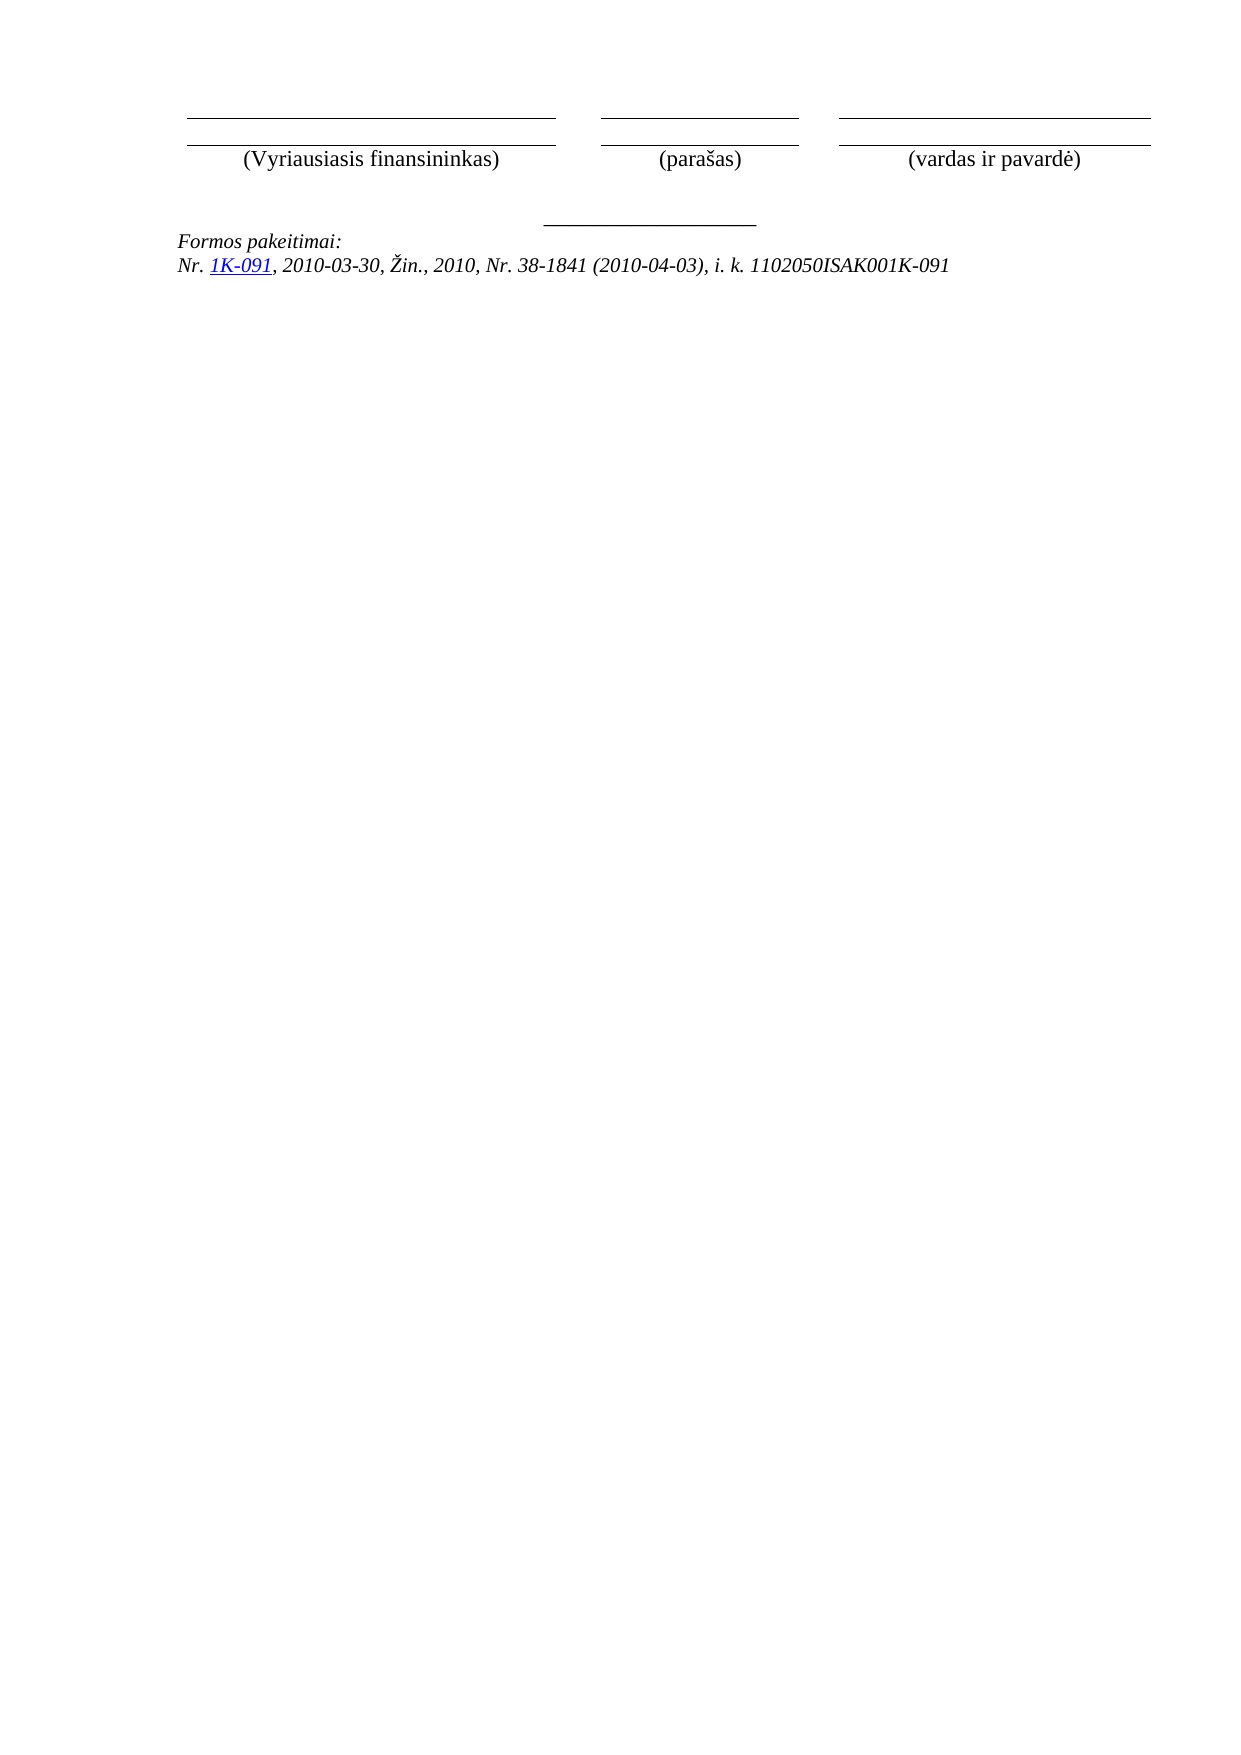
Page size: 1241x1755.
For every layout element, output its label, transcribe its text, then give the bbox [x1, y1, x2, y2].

text _________________ [177, 201, 1122, 229]
table_cell [601, 119, 799, 144]
table_cell (vardas ir pavardė) [839, 146, 1151, 172]
table_cell (Vyriausiasis finansininkas) [187, 146, 556, 172]
table_cell [799, 145, 838, 172]
table_cell (parašas) [601, 146, 799, 172]
table_cell [187, 119, 556, 144]
table_cell [556, 118, 601, 144]
text Nr. 1K-091, 2010-03-30, Žin., 2010, Nr. 38-1841 (2010-04-03), i. k. 1102050ISAK001K-091 [177, 253, 1122, 277]
table_cell [556, 145, 601, 172]
table_cell [839, 119, 1151, 144]
table_cell [799, 118, 838, 144]
text Formos pakeitimai: [177, 229, 1122, 253]
